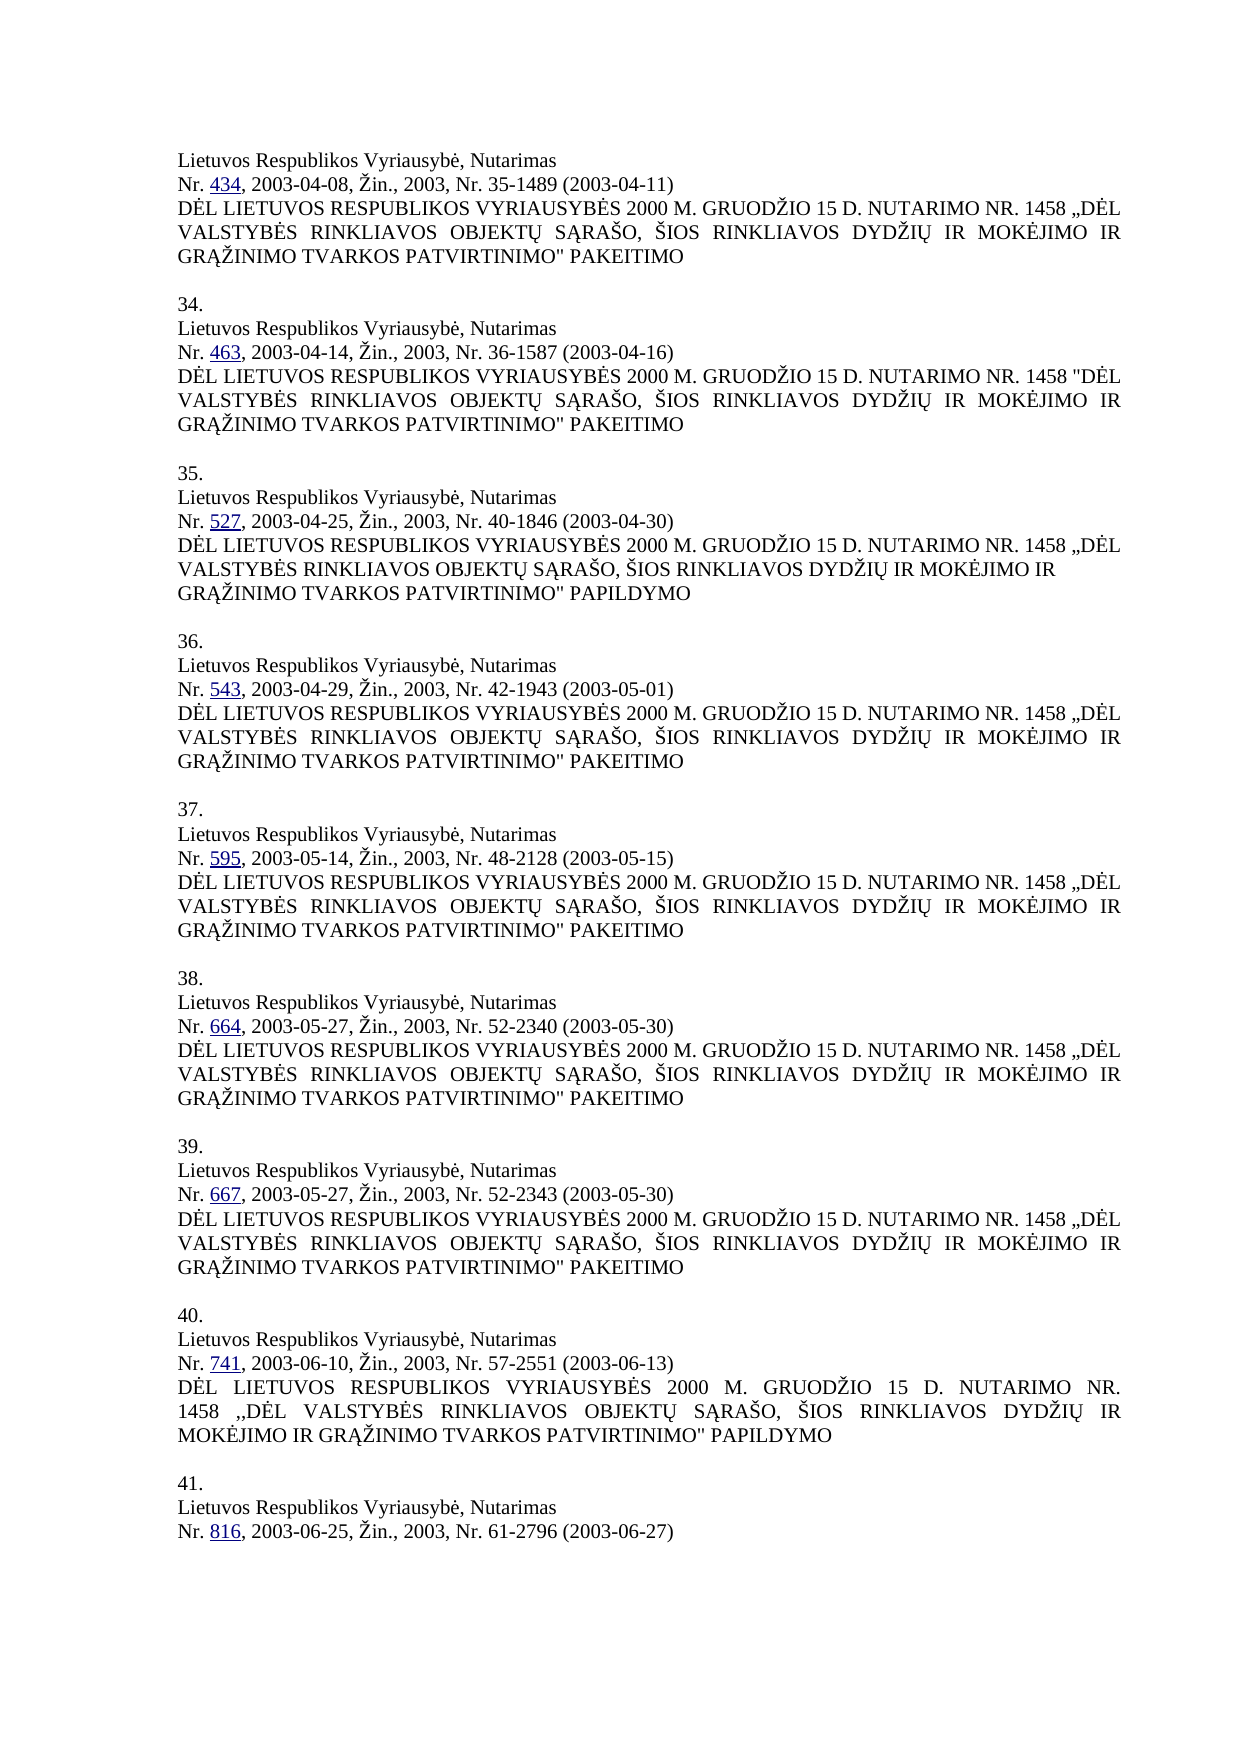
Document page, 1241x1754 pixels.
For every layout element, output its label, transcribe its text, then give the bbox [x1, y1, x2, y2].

text DĖL LIETUVOS RESPUBLIKOS VYRIAUSYBĖS 2000 M. GRUODŽIO 15 D. NUTARIMO NR. 1458 ,,DĖL VALSTYBĖS RINKLIAVOS OBJEKTŲ SĄRAŠO, ŠIOS RINKLIAVOS DYDŽIŲ IR MOKĖJIMO IR GRĄŽINIMO TVARKOS PATVIRTINIMO" PAPILDYMO [177, 1375, 1122, 1447]
text Lietuvos Respublikos Vyriausybė, Nutarimas [177, 148, 1122, 172]
text DĖL LIETUVOS RESPUBLIKOS VYRIAUSYBĖS 2000 M. GRUODŽIO 15 D. NUTARIMO NR. 1458 "DĖL VALSTYBĖS RINKLIAVOS OBJEKTŲ SĄRAŠO, ŠIOS RINKLIAVOS DYDŽIŲ IR MOKĖJIMO IR GRĄŽINIMO TVARKOS PATVIRTINIMO" PAKEITIMO [177, 364, 1122, 436]
text 40. [177, 1303, 1122, 1327]
text DĖL LIETUVOS RESPUBLIKOS VYRIAUSYBĖS 2000 M. GRUODŽIO 15 D. NUTARIMO NR. 1458 „DĖL VALSTYBĖS RINKLIAVOS OBJEKTŲ SĄRAŠO, ŠIOS RINKLIAVOS DYDŽIŲ IR MOKĖJIMO IR GRĄŽINIMO TVARKOS PATVIRTINIMO" PAPILDYMO [177, 533, 1122, 605]
text Nr. 667, 2003-05-27, Žin., 2003, Nr. 52-2343 (2003-05-30) [177, 1182, 1122, 1206]
text DĖL LIETUVOS RESPUBLIKOS VYRIAUSYBĖS 2000 M. GRUODŽIO 15 D. NUTARIMO NR. 1458 „DĖL VALSTYBĖS RINKLIAVOS OBJEKTŲ SĄRAŠO, ŠIOS RINKLIAVOS DYDŽIŲ IR MOKĖJIMO IR GRĄŽINIMO TVARKOS PATVIRTINIMO" PAKEITIMO [177, 1206, 1122, 1279]
text 38. [177, 966, 1122, 990]
text Nr. 463, 2003-04-14, Žin., 2003, Nr. 36-1587 (2003-04-16) [177, 340, 1122, 364]
text Lietuvos Respublikos Vyriausybė, Nutarimas [177, 1495, 1122, 1519]
text Nr. 527, 2003-04-25, Žin., 2003, Nr. 40-1846 (2003-04-30) [177, 509, 1122, 533]
text DĖL LIETUVOS RESPUBLIKOS VYRIAUSYBĖS 2000 M. GRUODŽIO 15 D. NUTARIMO NR. 1458 „DĖL VALSTYBĖS RINKLIAVOS OBJEKTŲ SĄRAŠO, ŠIOS RINKLIAVOS DYDŽIŲ IR MOKĖJIMO IR GRĄŽINIMO TVARKOS PATVIRTINIMO" PAKEITIMO [177, 1038, 1122, 1110]
text 36. [177, 629, 1122, 653]
text 41. [177, 1471, 1122, 1495]
text 37. [177, 797, 1122, 821]
text Nr. 543, 2003-04-29, Žin., 2003, Nr. 42-1943 (2003-05-01) [177, 677, 1122, 701]
text DĖL LIETUVOS RESPUBLIKOS VYRIAUSYBĖS 2000 M. GRUODŽIO 15 D. NUTARIMO NR. 1458 „DĖL VALSTYBĖS RINKLIAVOS OBJEKTŲ SĄRAŠO, ŠIOS RINKLIAVOS DYDŽIŲ IR MOKĖJIMO IR GRĄŽINIMO TVARKOS PATVIRTINIMO" PAKEITIMO [177, 701, 1122, 773]
text Lietuvos Respublikos Vyriausybė, Nutarimas [177, 990, 1122, 1014]
text Nr. 741, 2003-06-10, Žin., 2003, Nr. 57-2551 (2003-06-13) [177, 1351, 1122, 1375]
text Lietuvos Respublikos Vyriausybė, Nutarimas [177, 484, 1122, 509]
text 39. [177, 1134, 1122, 1158]
text DĖL LIETUVOS RESPUBLIKOS VYRIAUSYBĖS 2000 M. GRUODŽIO 15 D. NUTARIMO NR. 1458 „DĖL VALSTYBĖS RINKLIAVOS OBJEKTŲ SĄRAŠO, ŠIOS RINKLIAVOS DYDŽIŲ IR MOKĖJIMO IR GRĄŽINIMO TVARKOS PATVIRTINIMO" PAKEITIMO [177, 196, 1122, 268]
text Nr. 434, 2003-04-08, Žin., 2003, Nr. 35-1489 (2003-04-11) [177, 172, 1122, 196]
text DĖL LIETUVOS RESPUBLIKOS VYRIAUSYBĖS 2000 M. GRUODŽIO 15 D. NUTARIMO NR. 1458 „DĖL VALSTYBĖS RINKLIAVOS OBJEKTŲ SĄRAŠO, ŠIOS RINKLIAVOS DYDŽIŲ IR MOKĖJIMO IR GRĄŽINIMO TVARKOS PATVIRTINIMO" PAKEITIMO [177, 869, 1122, 942]
text Lietuvos Respublikos Vyriausybė, Nutarimas [177, 316, 1122, 340]
text Lietuvos Respublikos Vyriausybė, Nutarimas [177, 1158, 1122, 1182]
text Nr. 816, 2003-06-25, Žin., 2003, Nr. 61-2796 (2003-06-27) [177, 1519, 1122, 1543]
text Lietuvos Respublikos Vyriausybė, Nutarimas [177, 821, 1122, 846]
text Nr. 664, 2003-05-27, Žin., 2003, Nr. 52-2340 (2003-05-30) [177, 1014, 1122, 1038]
text 35. [177, 461, 1122, 484]
text Lietuvos Respublikos Vyriausybė, Nutarimas [177, 653, 1122, 677]
text Lietuvos Respublikos Vyriausybė, Nutarimas [177, 1327, 1122, 1351]
text Nr. 595, 2003-05-14, Žin., 2003, Nr. 48-2128 (2003-05-15) [177, 846, 1122, 869]
text 34. [177, 292, 1122, 316]
